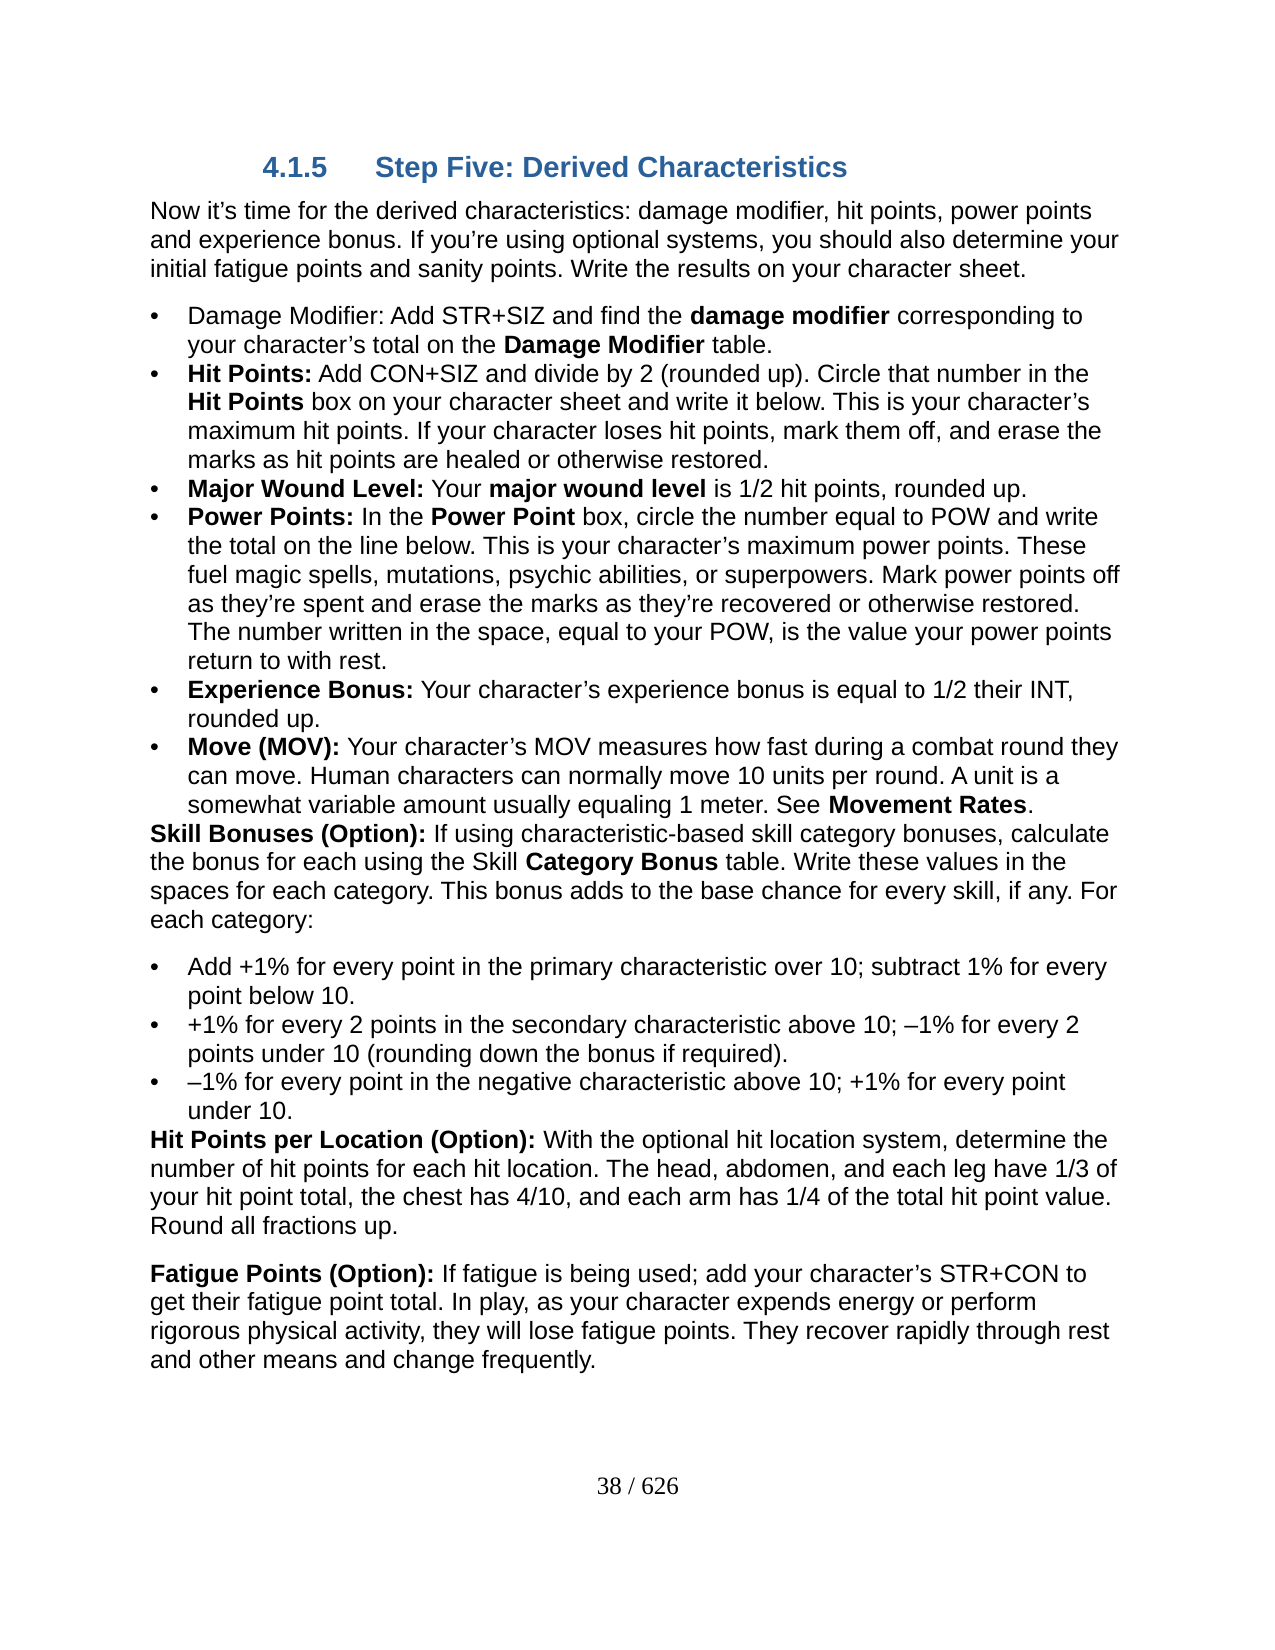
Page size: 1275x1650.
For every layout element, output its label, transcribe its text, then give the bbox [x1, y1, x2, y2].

text • +1% for every 2 points in the secondary characteristic above 10; –1% for every 2 points under 10 (rounding down the bonus if required). [150, 1010, 1125, 1067]
text Hit Points per Location (Option): With the optional hit location system, determine the number of hit points for each hit location. The head, abdomen, and each leg have 1/3 of your hit point total, the chest has 4/10, and each arm has 1/4 of the total hit point value. Round all fractions up. [150, 1125, 1125, 1240]
text • Add +1% for every point in the primary characteristic over 10; subtract 1% for every point below 10. [150, 952, 1125, 1010]
text • Experience Bonus: Your character’s experience bonus is equal to 1/2 their INT, rounded up. [150, 675, 1125, 732]
text • Damage Modifier: Add STR+SIZ and find the damage modifier corresponding to your character’s total on the Damage Modifier table. [150, 301, 1125, 358]
subtitle Step Five: Derived Characteristics [262, 150, 1125, 183]
text • Hit Points: Add CON+SIZ and divide by 2 (rounded up). Circle that number in the Hit Points box on your character sheet and write it below. This is your character’s maximum hit points. If your character loses hit points, mark them off, and erase the marks as hit points are healed or otherwise restored. [150, 358, 1125, 473]
text Skill Bonuses (Option): If using characteristic-based skill category bonuses, calculate the bonus for each using the Skill Category Bonus table. Write these values in the spaces for each category. This bonus adds to the base chance for every skill, if any. For each category: [150, 818, 1125, 933]
text • –1% for every point in the negative characteristic above 10; +1% for every point under 10. [150, 1067, 1125, 1125]
text • Major Wound Level: Your major wound level is 1/2 hit points, rounded up. [150, 473, 1125, 502]
text Now it’s time for the derived characteristics: damage modifier, hit points, power points and experience bonus. If you’re using optional systems, you should also determine your initial fatigue points and sanity points. Write the results on your character sheet. [150, 196, 1125, 282]
text • Move (MOV): Your character’s MOV measures how fast during a combat round they can move. Human characters can normally move 10 units per round. A unit is a somewhat variable amount usually equaling 1 meter. See Movement Rates. [150, 732, 1125, 818]
text • Power Points: In the Power Point box, circle the number equal to POW and write the total on the line below. This is your character’s maximum power points. These fuel magic spells, mutations, psychic abilities, or superpowers. Mark power points off as they’re spent and erase the marks as they’re recovered or otherwise restored. The number written in the space, equal to your POW, is the value your power points return to with rest. [150, 502, 1125, 675]
text Fatigue Points (Option): If fatigue is being used; add your character’s STR+CON to get their fatigue point total. In play, as your character expends energy or perform rigorous physical activity, they will lose fatigue points. They recover rapidly through rest and other means and change frequently. [150, 1258, 1125, 1373]
